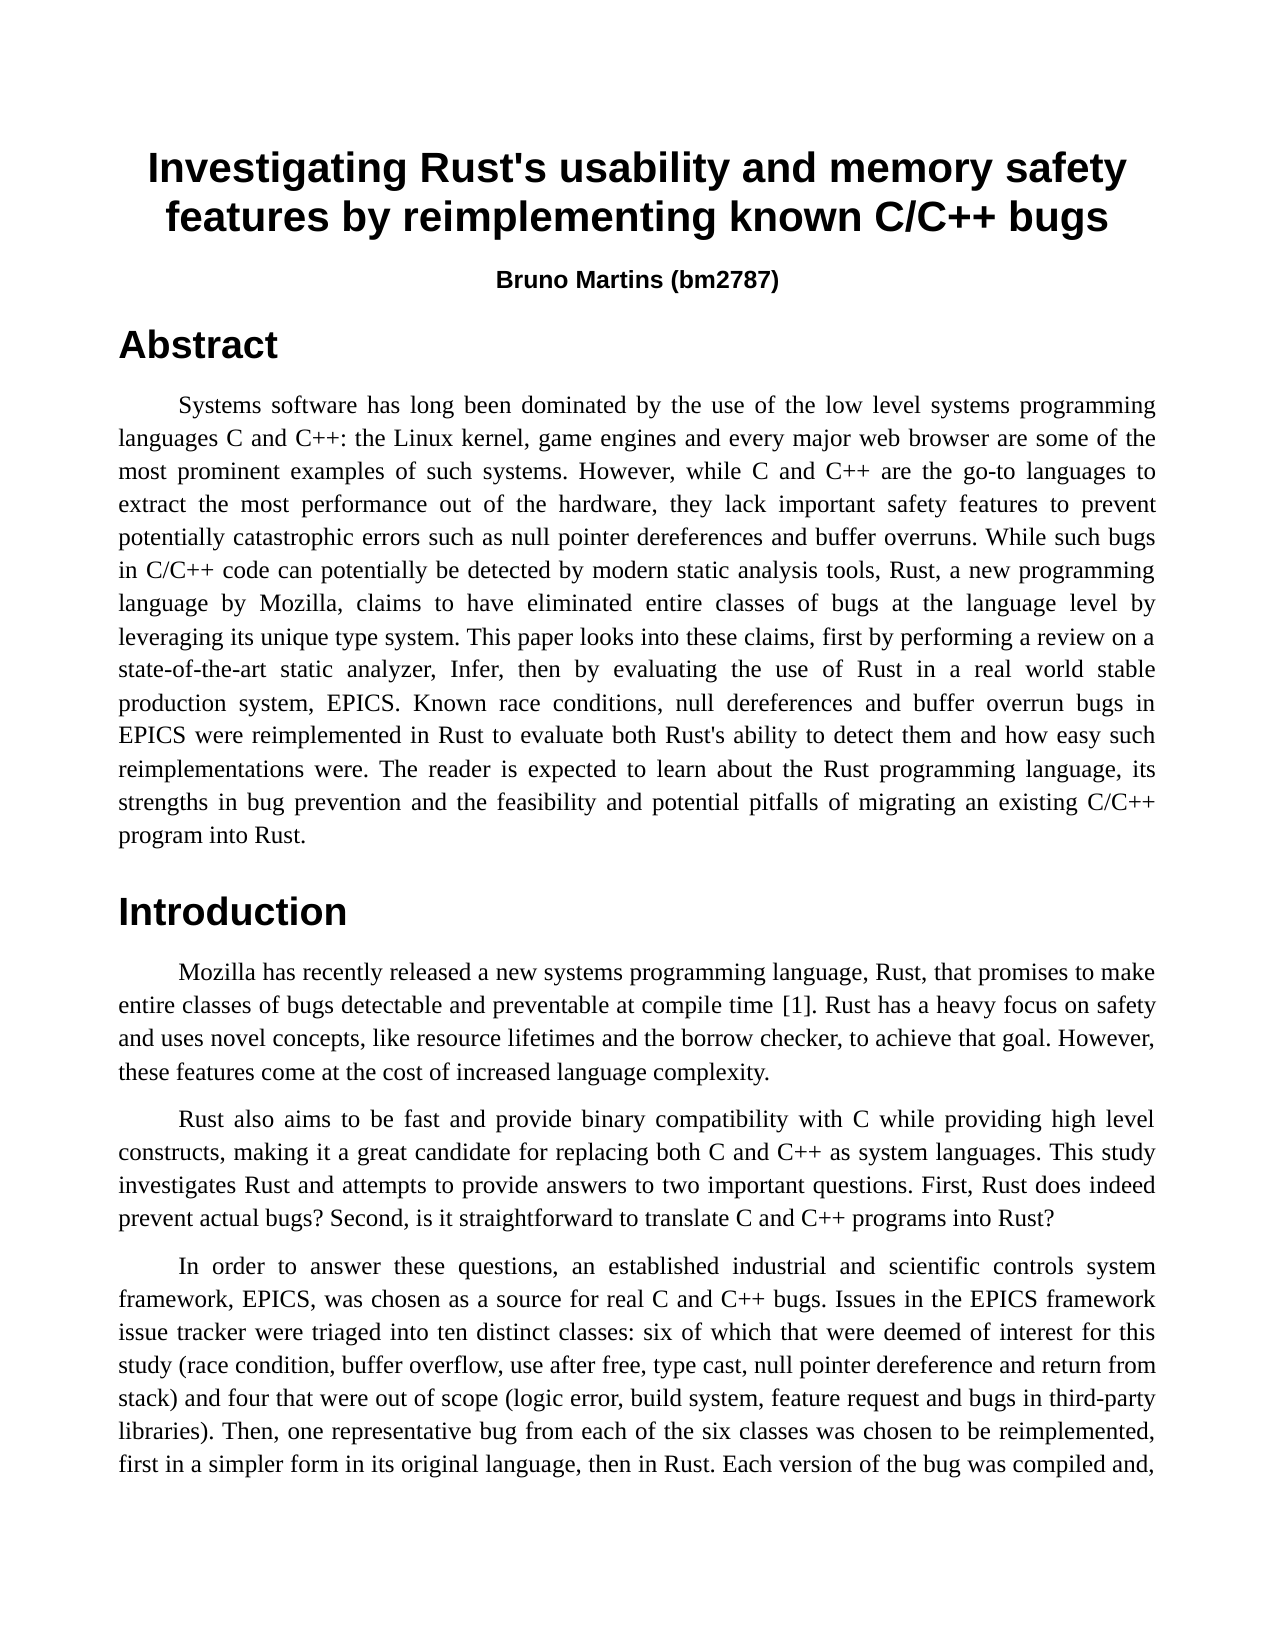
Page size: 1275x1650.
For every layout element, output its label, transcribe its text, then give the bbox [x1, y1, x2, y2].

subtitle Abstract [118, 321, 1157, 366]
subtitle Bruno Martins (bm2787) [118, 265, 1157, 294]
subtitle Investigating Rust's usability and memory safety features by reimplementing known C/C++ bugs [118, 143, 1157, 240]
text In order to answer these questions, an established industrial and scientific controls system framework, EPICS, was chosen as a source for real C and C++ bugs. Issues in the EPICS framework issue tracker were triaged into ten distinct classes: six of which that were deemed of interest for this study (race condition, buffer overflow, use after free, type cast, null pointer dereference and return from stack) and four that were out of scope (logic error, build system, feature request and bugs in third-party libraries). Then, one representative bug from each of the six classes was chosen to be reimplemented, first in a simpler form in its original language, then in Rust. Each version of the bug was compiled and, [118, 1251, 1157, 1478]
subtitle Introduction [118, 888, 1157, 933]
text Rust also aims to be fast and provide binary compatibility with C while providing high level constructs, making it a great candidate for replacing both C and C++ as system languages. This study investigates Rust and attempts to provide answers to two important questions. First, Rust does indeed prevent actual bugs? Second, is it straightforward to translate C and C++ programs into Rust? [118, 1104, 1157, 1232]
text Systems software has long been dominated by the use of the low level systems programming languages C and C++: the Linux kernel, game engines and every major web browser are some of the most prominent examples of such systems. However, while C and C++ are the go-to languages to extract the most performance out of the hardware, they lack important safety features to prevent potentially catastrophic errors such as null pointer dereferences and buffer overruns. While such bugs in C/C++ code can potentially be detected by modern static analysis tools, Rust, a new programming language by Mozilla, claims to have eliminated entire classes of bugs at the language level by leveraging its unique type system. This paper looks into these claims, first by performing a review on a state-of-the-art static analyzer, Infer, then by evaluating the use of Rust in a real world stable production system, EPICS. Known race conditions, null dereferences and buffer overrun bugs in EPICS were reimplemented in Rust to evaluate both Rust's ability to detect them and how easy such reimplementations were. The reader is expected to learn about the Rust programming language, its strengths in bug prevention and the feasibility and potential pitfalls of migrating an existing C/C++ program into Rust. [118, 390, 1157, 848]
text Mozilla has recently released a new systems programming language, Rust, that promises to make entire classes of bugs detectable and preventable at compile time [1]. Rust has a heavy focus on safety and uses novel concepts, like resource lifetimes and the borrow checker, to achieve that goal. However, these features come at the cost of increased language complexity. [118, 957, 1157, 1085]
